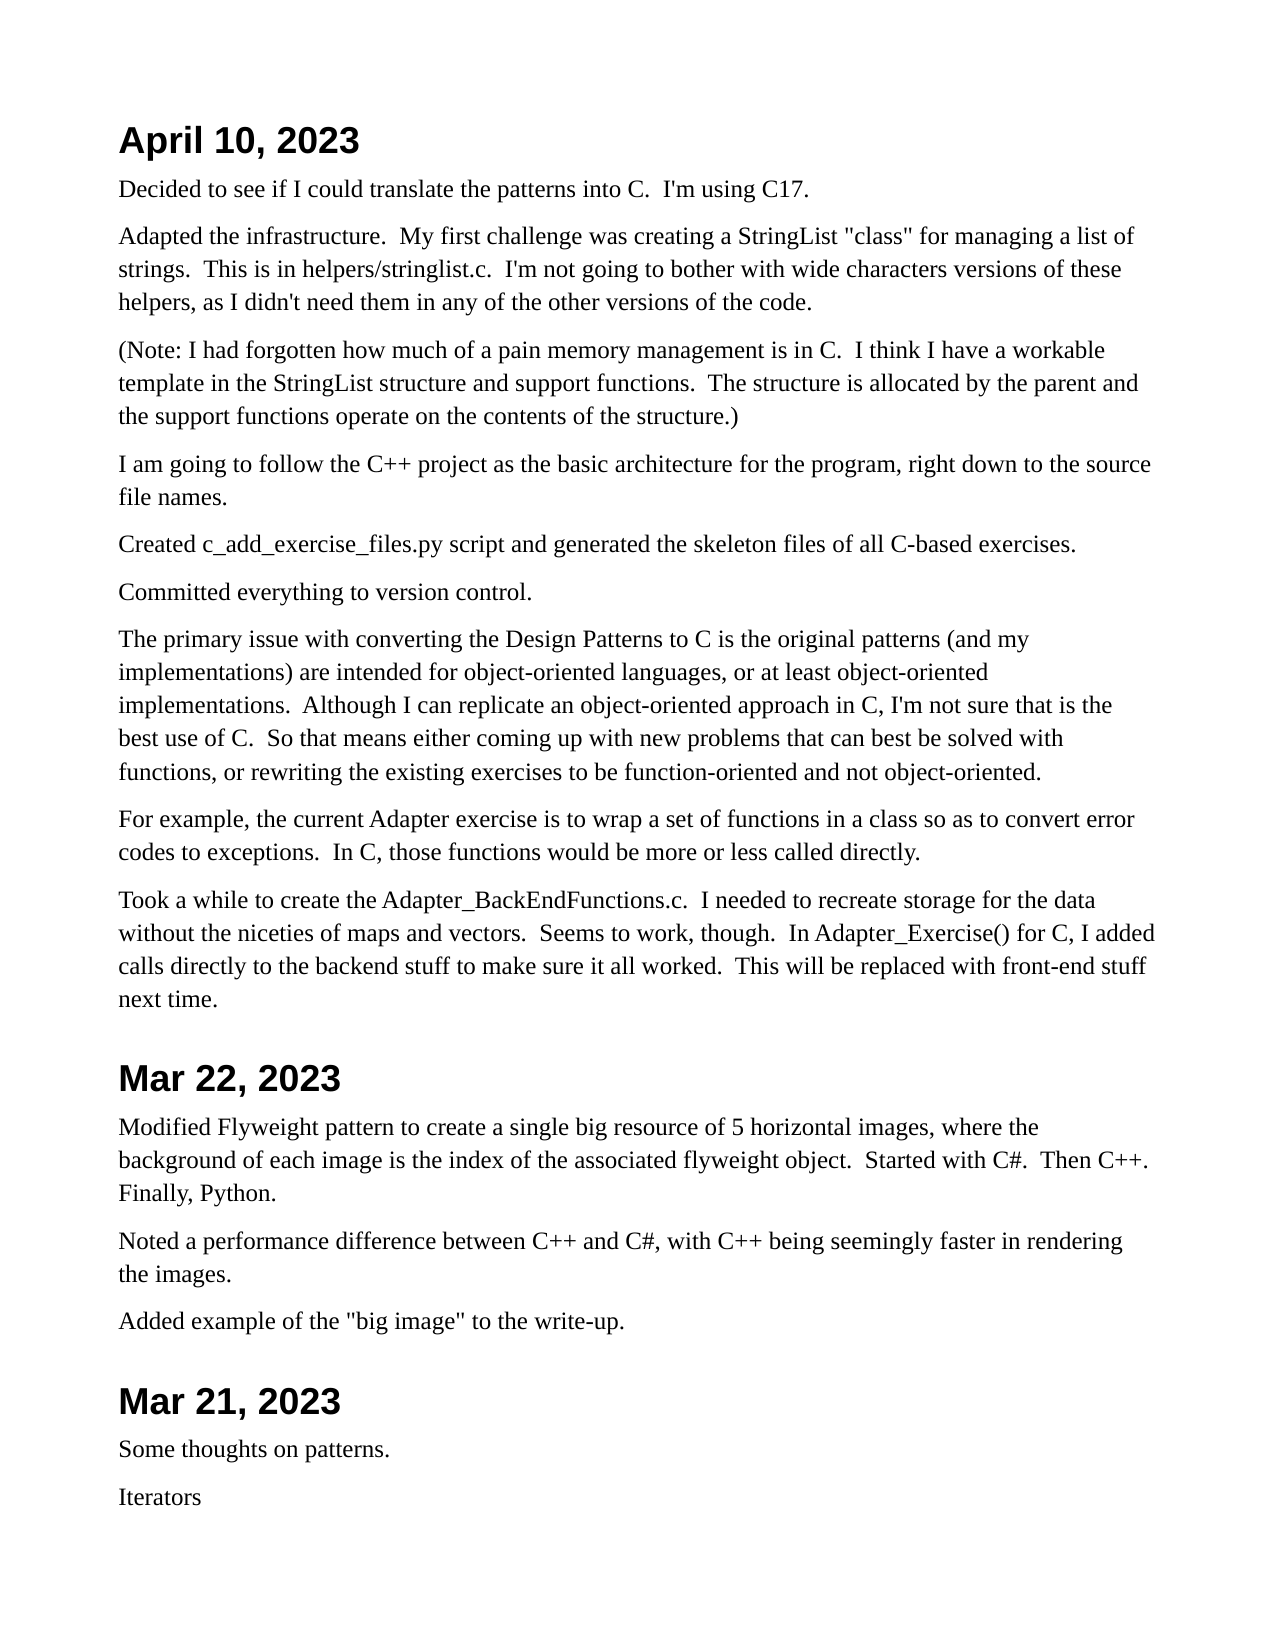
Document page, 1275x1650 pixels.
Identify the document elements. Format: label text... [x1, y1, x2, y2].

text Iterators [118, 1482, 1157, 1511]
text Took a while to create the Adapter_BackEndFunctions.c. I needed to recreate storage for the data without the niceties of maps and vectors. Seems to work, though. In Adapter_Exercise() for C, I added calls directly to the backend stuff to make sure it all worked. This will be replaced with front-end stuff next time. [118, 885, 1157, 1013]
text Modified Flyweight pattern to create a single big resource of 5 horizontal images, where the background of each image is the index of the associated flyweight object. Started with C#. Then C++. Finally, Python. [118, 1112, 1157, 1207]
text Noted a performance difference between C++ and C#, with C++ being seemingly faster in rendering the images. [118, 1226, 1157, 1287]
subtitle Mar 22, 2023 [118, 1056, 1157, 1099]
text Added example of the "big image" to the write-up. [118, 1306, 1157, 1335]
text Some thoughts on patterns. [118, 1434, 1157, 1463]
text Adapted the infrastructure. My first challenge was creating a StringList "class" for managing a list of strings. This is in helpers/stringlist.c. I'm not going to bother with wide characters versions of these helpers, as I didn't need them in any of the other versions of the code. [118, 221, 1157, 316]
text Committed everything to version control. [118, 577, 1157, 606]
subtitle Mar 21, 2023 [118, 1379, 1157, 1422]
text (Note: I had forgotten how much of a pain memory management is in C. I think I have a workable template in the StringList structure and support functions. The structure is allocated by the parent and the support functions operate on the contents of the structure.) [118, 335, 1157, 430]
text The primary issue with converting the Design Patterns to C is the original patterns (and my implementations) are intended for object-oriented languages, or at least object-oriented implementations. Although I can replicate an object-oriented approach in C, I'm not sure that is the best use of C. So that means either coming up with new problems that can best be solved with functions, or rewriting the existing exercises to be function-oriented and not object-oriented. [118, 624, 1157, 785]
text Decided to see if I could translate the patterns into C. I'm using C17. [118, 174, 1157, 202]
text I am going to follow the C++ project as the basic architecture for the program, right down to the source file names. [118, 449, 1157, 510]
text For example, the current Adapter exercise is to wrap a set of functions in a class so as to convert error codes to exceptions. In C, those functions would be more or less called directly. [118, 804, 1157, 866]
subtitle April 10, 2023 [118, 118, 1157, 161]
text Created c_add_exercise_files.py script and generated the skeleton files of all C-based exercises. [118, 529, 1157, 558]
